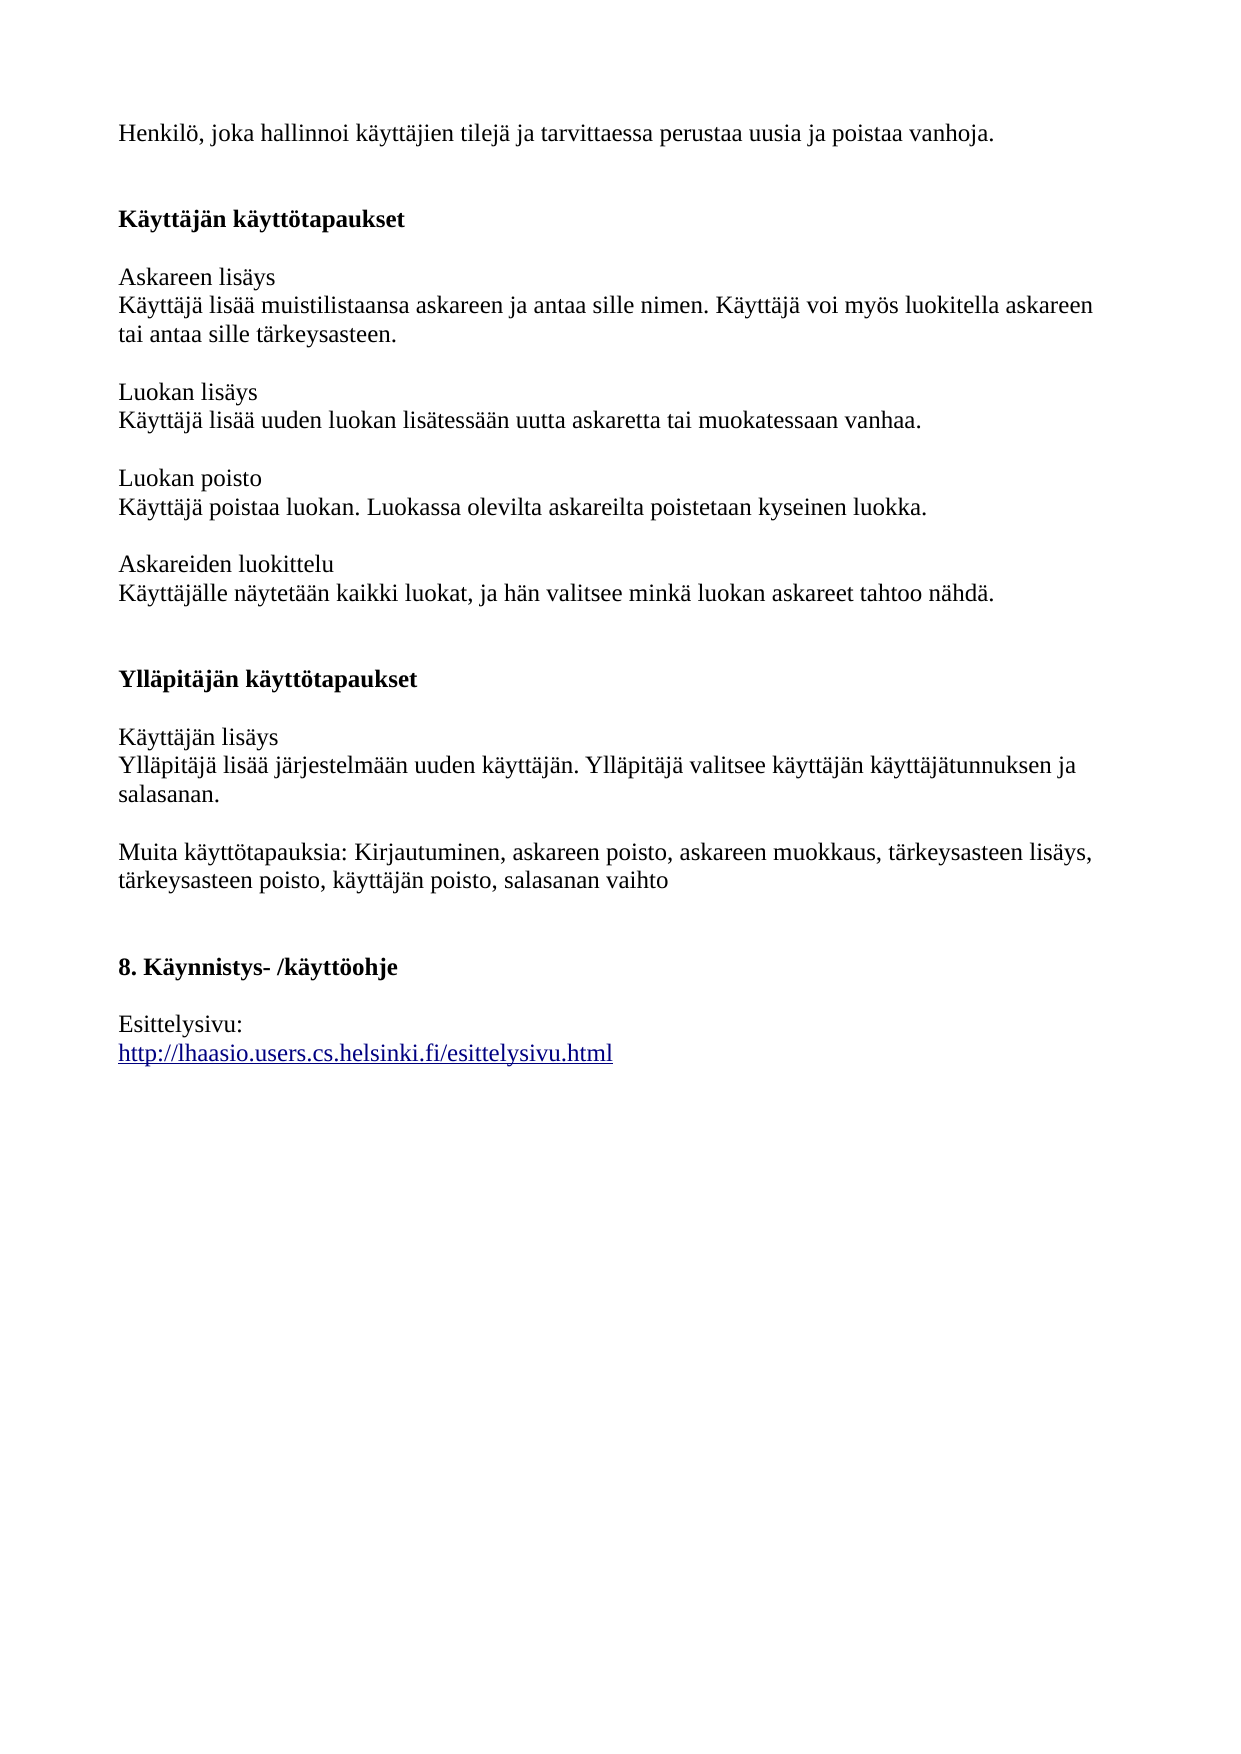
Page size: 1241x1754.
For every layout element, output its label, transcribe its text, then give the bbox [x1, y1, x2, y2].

text Ylläpitäjän käyttötapaukset [118, 664, 1122, 693]
text Käyttäjä poistaa luokan. Luokassa olevilta askareilta poistetaan kyseinen luokka. [118, 492, 1122, 521]
text Ylläpitäjä lisää järjestelmään uuden käyttäjän. Ylläpitäjä valitsee käyttäjän käyttäjätunnuksen ja salasanan. [118, 751, 1122, 808]
text Esittelysivu: [118, 1009, 1122, 1038]
text Luokan lisäys [118, 377, 1122, 406]
text Henkilö, joka hallinnoi käyttäjien tilejä ja tarvittaessa perustaa uusia ja poistaa vanhoja. [118, 118, 1122, 147]
text http://lhaasio.users.cs.helsinki.fi/esittelysivu.html [118, 1038, 1122, 1067]
text Luokan poisto [118, 463, 1122, 492]
text Käyttäjä lisää muistilistaansa askareen ja antaa sille nimen. Käyttäjä voi myös luokitella askareen tai antaa sille tärkeysasteen. [118, 291, 1122, 348]
text Käyttäjän lisäys [118, 722, 1122, 751]
text Askareen lisäys [118, 262, 1122, 291]
text 8. Käynnistys- /käyttöohje [118, 952, 1122, 981]
text Käyttäjälle näytetään kaikki luokat, ja hän valitsee minkä luokan askareet tahtoo nähdä. [118, 578, 1122, 607]
text Käyttäjän käyttötapaukset [118, 204, 1122, 233]
text Muita käyttötapauksia: Kirjautuminen, askareen poisto, askareen muokkaus, tärkeysasteen lisäys, tärkeysasteen poisto, käyttäjän poisto, salasanan vaihto [118, 837, 1122, 894]
text Askareiden luokittelu [118, 549, 1122, 578]
text Käyttäjä lisää uuden luokan lisätessään uutta askaretta tai muokatessaan vanhaa. [118, 406, 1122, 434]
